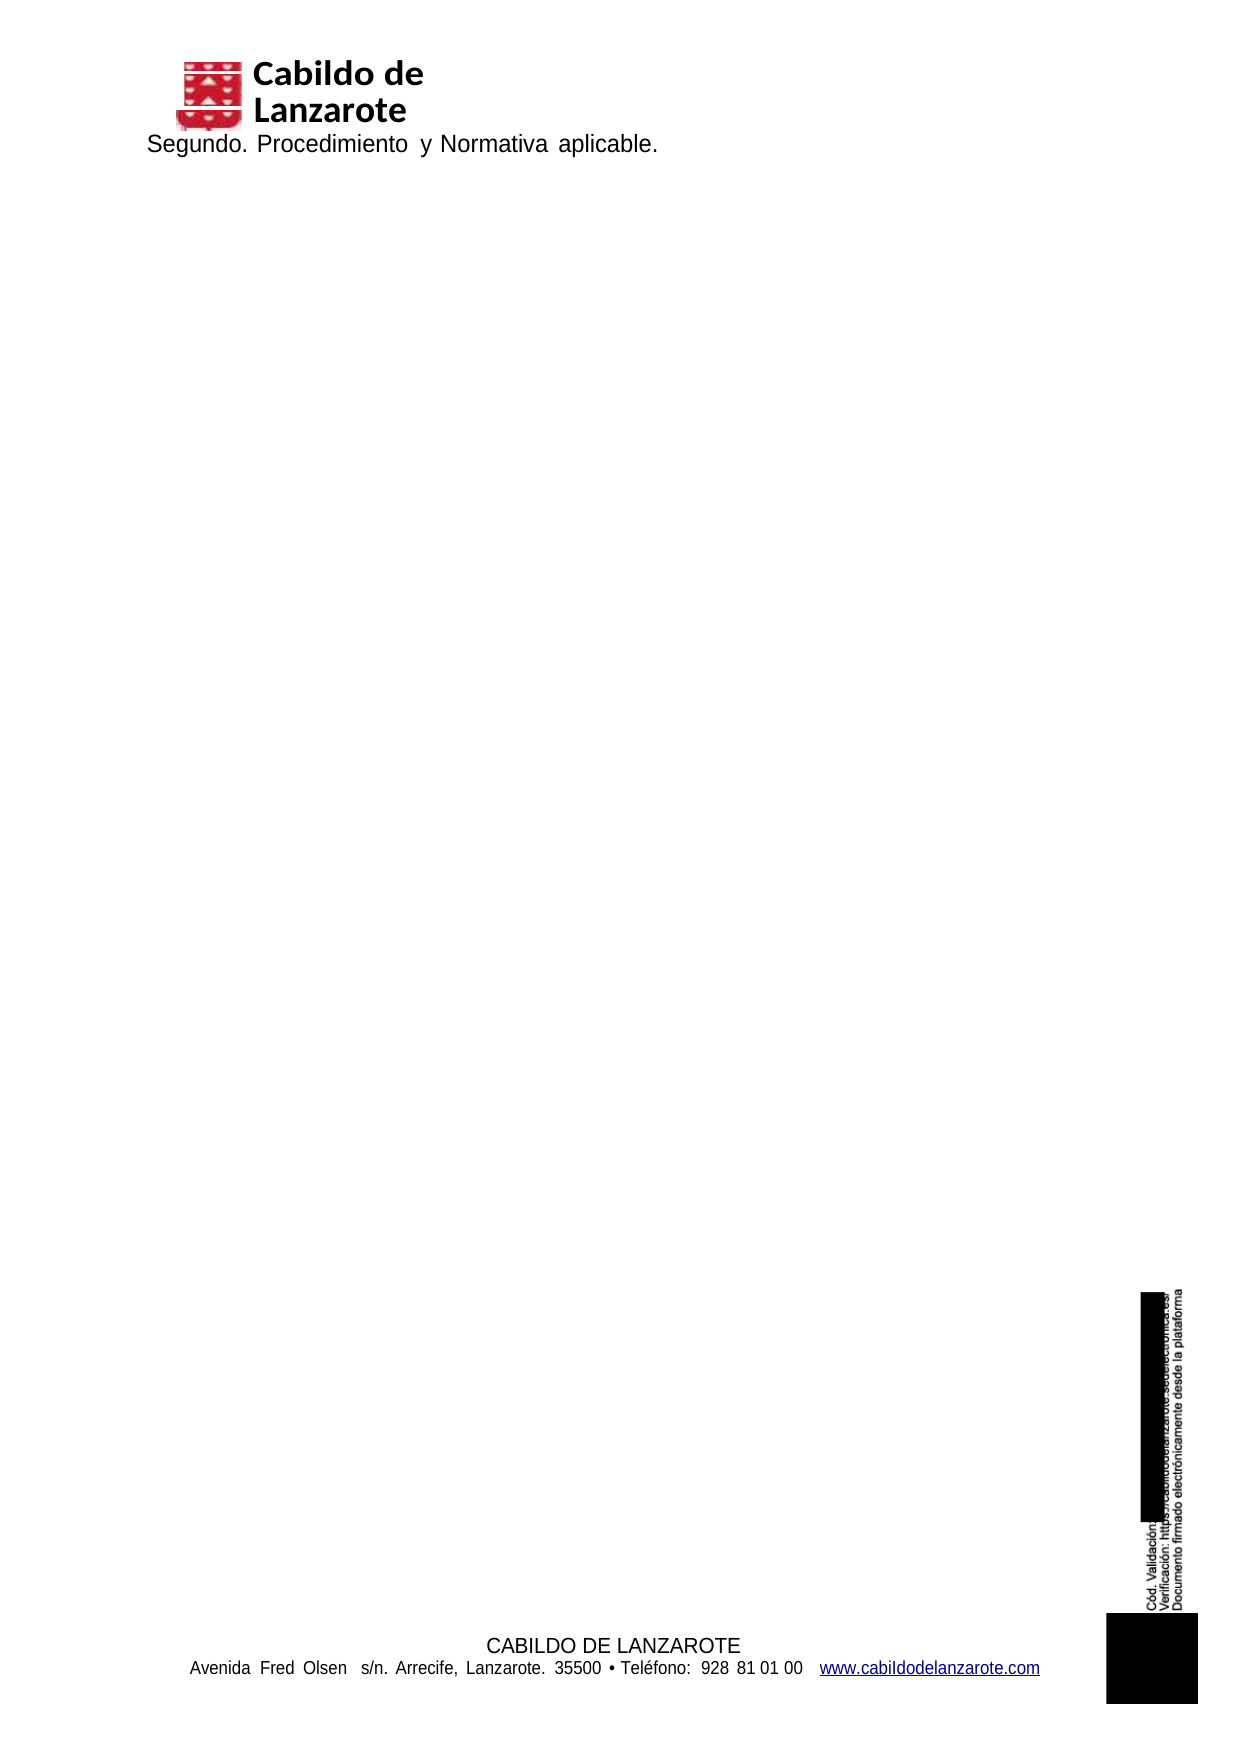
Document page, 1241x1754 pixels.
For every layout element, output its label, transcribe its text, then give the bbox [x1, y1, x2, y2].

picture [1106, 1613, 1198, 1704]
picture [184, 74, 242, 106]
picture [176, 110, 242, 129]
picture [184, 62, 242, 71]
picture [1140, 1289, 1185, 1611]
text Segundo. Procedimiento y Normativa aplicable. [147, 129, 1196, 158]
